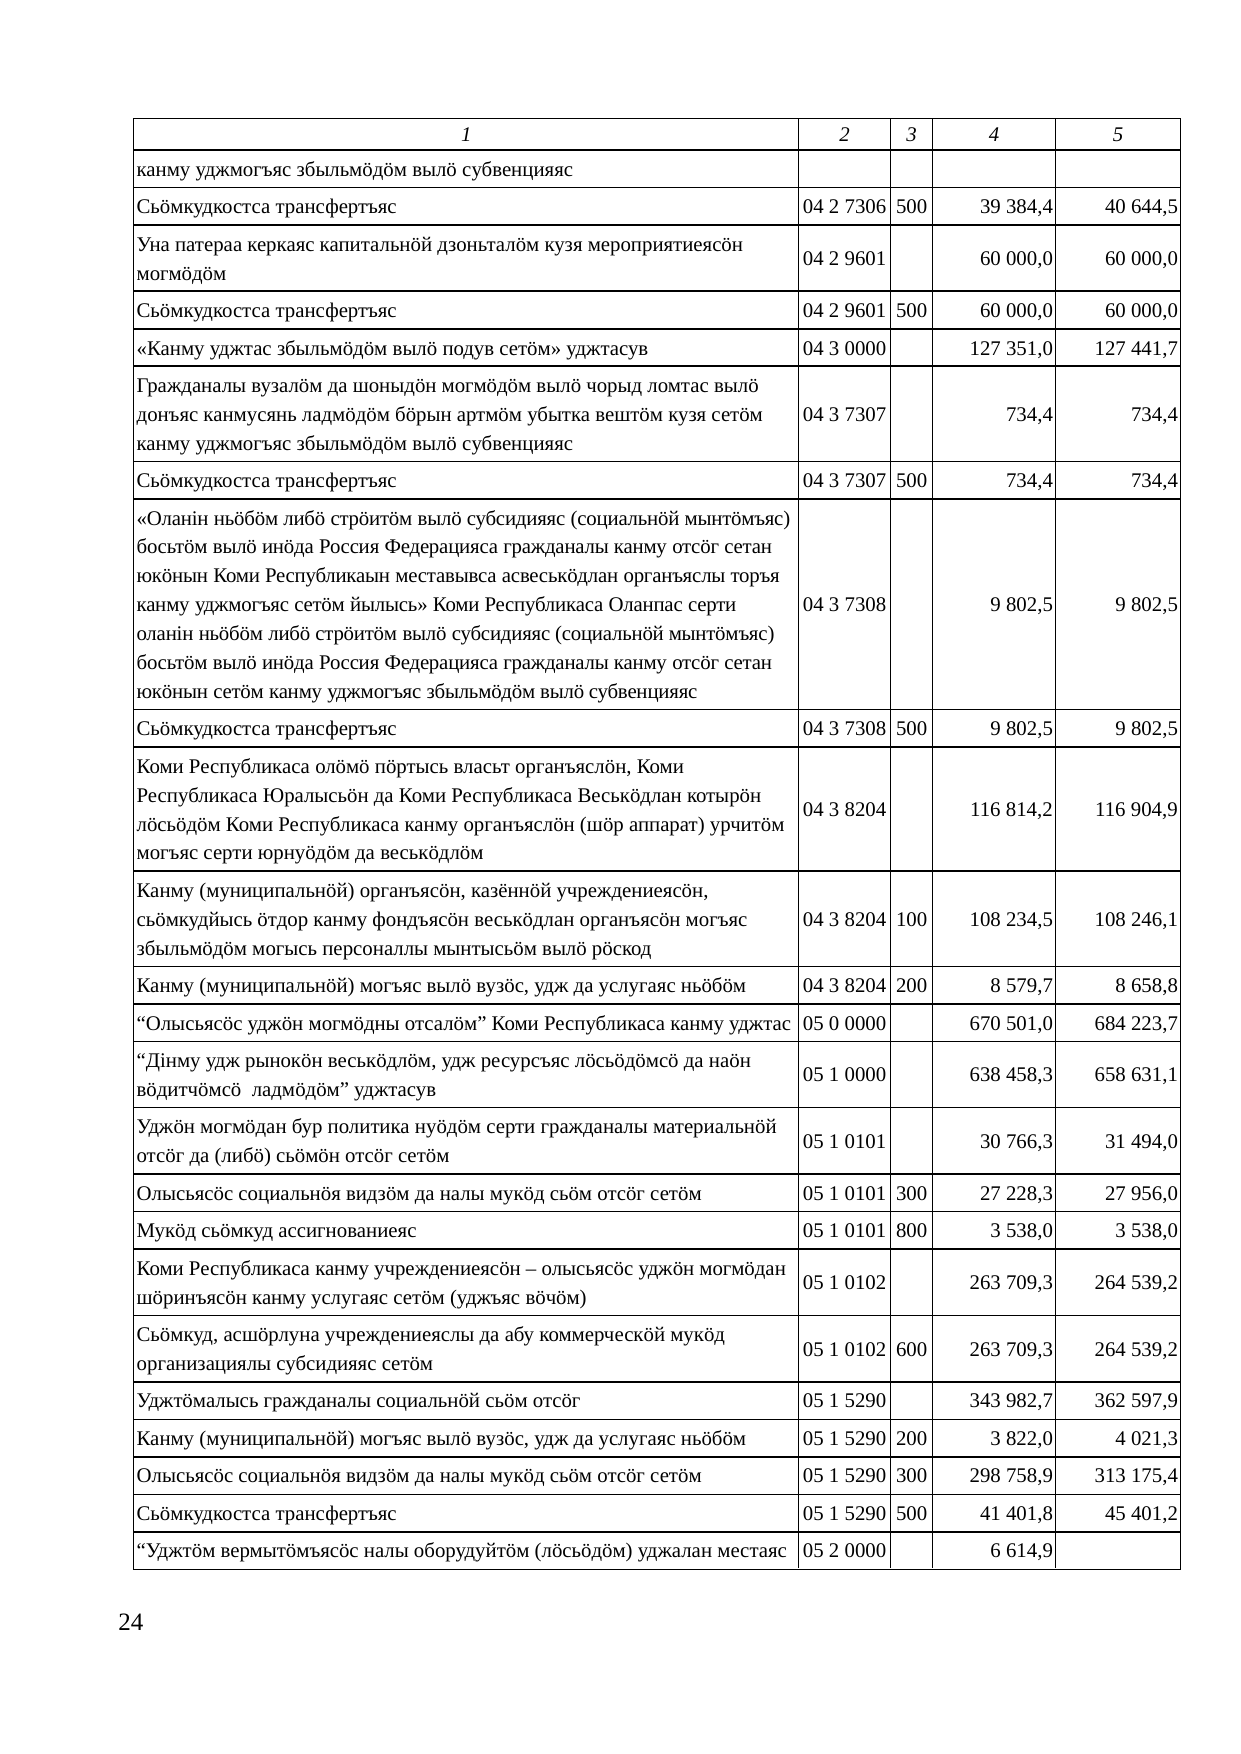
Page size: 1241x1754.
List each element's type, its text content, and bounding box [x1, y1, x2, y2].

table_cell «Оланін ньӧбӧм либӧ стрӧитӧм вылӧ субсидияяс (социальнӧй мынтӧмъяс) босьтӧм вылӧ инӧда Россия Федерацияса гражданалы канму отсӧг сетан юкӧнын Коми Республикаын меставывса асвеськӧдлан органъяслы торъя канму уджмогъяс сетӧм йылысь» Коми Республикаса Оланпас серти оланін ньӧбӧм либӧ стрӧитӧм вылӧ субсидияяс (социальнӧй мынтӧмъяс) босьтӧм вылӧ инӧда Россия Федерацияса гражданалы канму отсӧг сетан юкӧнын сетӧм канму уджмогъяс збыльмӧдӧм вылӧ субвенцияяс [134, 500, 798, 709]
table_cell 313 175,4 [1056, 1458, 1180, 1493]
table_cell 300 [891, 1175, 932, 1211]
table_cell [891, 1005, 932, 1041]
table_cell [891, 748, 932, 870]
table_cell Коми Республикаса канму учреждениеясӧн – олысьясӧс уджӧн могмӧдан шӧринъясӧн канму услугаяс сетӧм (уджъяс вӧчӧм) [134, 1250, 798, 1314]
table_header 5 [1056, 119, 1180, 149]
table_cell Канму (муниципальнӧй) могъяс вылӧ вузӧс, удж да услугаяс ньӧбӧм [134, 967, 798, 1003]
table_cell 500 [891, 1495, 932, 1531]
table_cell 264 539,2 [1056, 1316, 1180, 1381]
table_cell 6 614,9 [933, 1533, 1055, 1568]
table_cell “Олысьясӧс уджӧн могмӧдны отсалӧм” Коми Республикаса канму уджтас [134, 1005, 798, 1041]
table_cell Коми Республикаса олӧмӧ пӧртысь власьт органъяслӧн, Коми Республикаса Юралысьӧн да Коми Республикаса Веськӧдлан котырӧн лӧсьӧдӧм Коми Республикаса канму органъяслӧн (шӧр аппарат) урчитӧм могъяс серти юрнуӧдӧм да веськӧдлӧм [134, 748, 798, 870]
table_cell 05 1 5290 [799, 1458, 890, 1493]
table_cell 05 0 0000 [799, 1005, 890, 1041]
table_cell 05 2 0000 [799, 1533, 890, 1568]
table_cell 500 [891, 292, 932, 328]
table_cell 04 3 8204 [799, 748, 890, 870]
table_cell 127 441,7 [1056, 330, 1180, 365]
table_header 2 [799, 119, 890, 149]
table_cell 31 494,0 [1056, 1108, 1180, 1173]
table_cell 41 401,8 [933, 1495, 1055, 1531]
table_cell 263 709,3 [933, 1316, 1055, 1381]
table_cell 40 644,5 [1056, 188, 1180, 224]
table_cell 8 658,8 [1056, 967, 1180, 1003]
table_cell 9 802,5 [1056, 710, 1180, 746]
table_cell «Канму уджтас збыльмӧдӧм вылӧ подув сетӧм» уджтасув [134, 330, 798, 365]
table_cell Сьӧмкудкостса трансфертъяс [134, 462, 798, 498]
table_cell 300 [891, 1458, 932, 1493]
table_cell 04 3 7308 [799, 500, 890, 709]
table_cell 9 802,5 [933, 500, 1055, 709]
table_cell 05 1 0102 [799, 1316, 890, 1381]
table_cell 04 2 7306 [799, 188, 890, 224]
table_cell Уна патераа керкаяс капитальнӧй дзоньталӧм кузя мероприятиеясӧн могмӧдӧм [134, 226, 798, 290]
table_cell [891, 1250, 932, 1314]
table_cell [891, 1383, 932, 1418]
table_cell 04 3 7308 [799, 710, 890, 746]
table_cell Гражданалы вузалӧм да шоныдӧн могмӧдӧм вылӧ чорыд ломтас вылӧ донъяс канмусянь ладмӧдӧм бӧрын артмӧм убытка вештӧм кузя сетӧм канму уджмогъяс збыльмӧдӧм вылӧ субвенцияяс [134, 367, 798, 461]
table_cell 734,4 [1056, 367, 1180, 461]
table_cell [891, 1042, 932, 1107]
table_cell Сьӧмкуд, асшӧрлуна учреждениеяслы да абу коммерческӧй мукӧд организациялы субсидияяс сетӧм [134, 1316, 798, 1381]
table_cell 116 904,9 [1056, 748, 1180, 870]
table_cell 3 538,0 [933, 1212, 1055, 1248]
table_cell [1056, 1533, 1180, 1568]
table_cell 05 1 0101 [799, 1108, 890, 1173]
table_cell [799, 151, 890, 187]
table_cell 298 758,9 [933, 1458, 1055, 1493]
table_cell [891, 330, 932, 365]
table_cell 04 3 8204 [799, 872, 890, 966]
table_cell 108 246,1 [1056, 872, 1180, 966]
table_cell 05 1 5290 [799, 1420, 890, 1456]
table_cell 3 538,0 [1056, 1212, 1180, 1248]
table_cell [891, 1533, 932, 1568]
table_cell 100 [891, 872, 932, 966]
table_cell 60 000,0 [933, 226, 1055, 290]
table_cell Уджтӧмалысь гражданалы социальнӧй сьӧм отсӧг [134, 1383, 798, 1418]
table_cell 343 982,7 [933, 1383, 1055, 1418]
table_cell 734,4 [1056, 462, 1180, 498]
table_cell 108 234,5 [933, 872, 1055, 966]
table_cell 05 1 0101 [799, 1212, 890, 1248]
table_cell [891, 1108, 932, 1173]
table_cell 27 956,0 [1056, 1175, 1180, 1211]
table_cell 05 1 0101 [799, 1175, 890, 1211]
table_cell Сьӧмкудкостса трансфертъяс [134, 188, 798, 224]
table_cell 8 579,7 [933, 967, 1055, 1003]
table_cell 27 228,3 [933, 1175, 1055, 1211]
table_cell 684 223,7 [1056, 1005, 1180, 1041]
table_cell 04 3 0000 [799, 330, 890, 365]
table_cell 45 401,2 [1056, 1495, 1180, 1531]
table_cell [1056, 151, 1180, 187]
table_cell 05 1 0102 [799, 1250, 890, 1314]
table_cell Уджӧн могмӧдан бур политика нуӧдӧм серти гражданалы материальнӧй отсӧг да (либӧ) сьӧмӧн отсӧг сетӧм [134, 1108, 798, 1173]
table_cell 4 021,3 [1056, 1420, 1180, 1456]
table_cell Сьӧмкудкостса трансфертъяс [134, 1495, 798, 1531]
table_cell 670 501,0 [933, 1005, 1055, 1041]
table_cell Канму (муниципальнӧй) могъяс вылӧ вузӧс, удж да услугаяс ньӧбӧм [134, 1420, 798, 1456]
table_header 1 [134, 119, 798, 149]
table_cell 200 [891, 1420, 932, 1456]
table_cell 60 000,0 [1056, 292, 1180, 328]
table_cell 500 [891, 462, 932, 498]
table_cell 800 [891, 1212, 932, 1248]
table_cell 734,4 [933, 367, 1055, 461]
table_cell 127 351,0 [933, 330, 1055, 365]
table_cell [891, 226, 932, 290]
table_cell “Уджтӧм вермытӧмъясӧс налы оборудуйтӧм (лӧсьӧдӧм) уджалан местаяс [134, 1533, 798, 1568]
table_cell 9 802,5 [1056, 500, 1180, 709]
table_cell канму уджмогъяс збыльмӧдӧм вылӧ субвенцияяс [134, 151, 798, 187]
table_cell “Дінму удж рынокӧн веськӧдлӧм, удж ресурсъяс лӧсьӧдӧмсӧ да наӧн вӧдитчӧмсӧ ладмӧдӧм” уджтасув [134, 1042, 798, 1107]
table_cell [891, 500, 932, 709]
table_cell Сьӧмкудкостса трансфертъяс [134, 292, 798, 328]
table_cell 30 766,3 [933, 1108, 1055, 1173]
table_cell 362 597,9 [1056, 1383, 1180, 1418]
table_cell 638 458,3 [933, 1042, 1055, 1107]
table_cell 04 3 7307 [799, 367, 890, 461]
table_cell 04 2 9601 [799, 292, 890, 328]
table_cell 05 1 0000 [799, 1042, 890, 1107]
table_cell 3 822,0 [933, 1420, 1055, 1456]
table_cell 263 709,3 [933, 1250, 1055, 1314]
table_cell 05 1 5290 [799, 1495, 890, 1531]
table_cell [891, 367, 932, 461]
table_cell 500 [891, 710, 932, 746]
table_cell 264 539,2 [1056, 1250, 1180, 1314]
table_cell 04 3 8204 [799, 967, 890, 1003]
table_cell 116 814,2 [933, 748, 1055, 870]
table_header 3 [891, 119, 932, 149]
table_cell 05 1 5290 [799, 1383, 890, 1418]
table_header 4 [933, 119, 1055, 149]
table_cell 500 [891, 188, 932, 224]
table_cell 734,4 [933, 462, 1055, 498]
table_cell 658 631,1 [1056, 1042, 1180, 1107]
table_cell [891, 151, 932, 187]
table_cell Канму (муниципальнӧй) органъясӧн, казённӧй учреждениеясӧн, сьӧмкудйысь ӧтдор канму фондъясӧн веськӧдлан органъясӧн могъяс збыльмӧдӧм могысь персоналлы мынтысьӧм вылӧ рӧскод [134, 872, 798, 966]
table_cell 9 802,5 [933, 710, 1055, 746]
table_cell 200 [891, 967, 932, 1003]
table_cell 60 000,0 [1056, 226, 1180, 290]
table_cell Олысьясӧс социальнӧя видзӧм да налы мукӧд сьӧм отсӧг сетӧм [134, 1175, 798, 1211]
table_cell Олысьясӧс социальнӧя видзӧм да налы мукӧд сьӧм отсӧг сетӧм [134, 1458, 798, 1493]
table_cell 39 384,4 [933, 188, 1055, 224]
table_cell 04 3 7307 [799, 462, 890, 498]
table_cell 04 2 9601 [799, 226, 890, 290]
table_cell 60 000,0 [933, 292, 1055, 328]
table_cell 600 [891, 1316, 932, 1381]
table_cell Сьӧмкудкостса трансфертъяс [134, 710, 798, 746]
table_cell [933, 151, 1055, 187]
table_cell Мукӧд сьӧмкуд ассигнованиеяс [134, 1212, 798, 1248]
